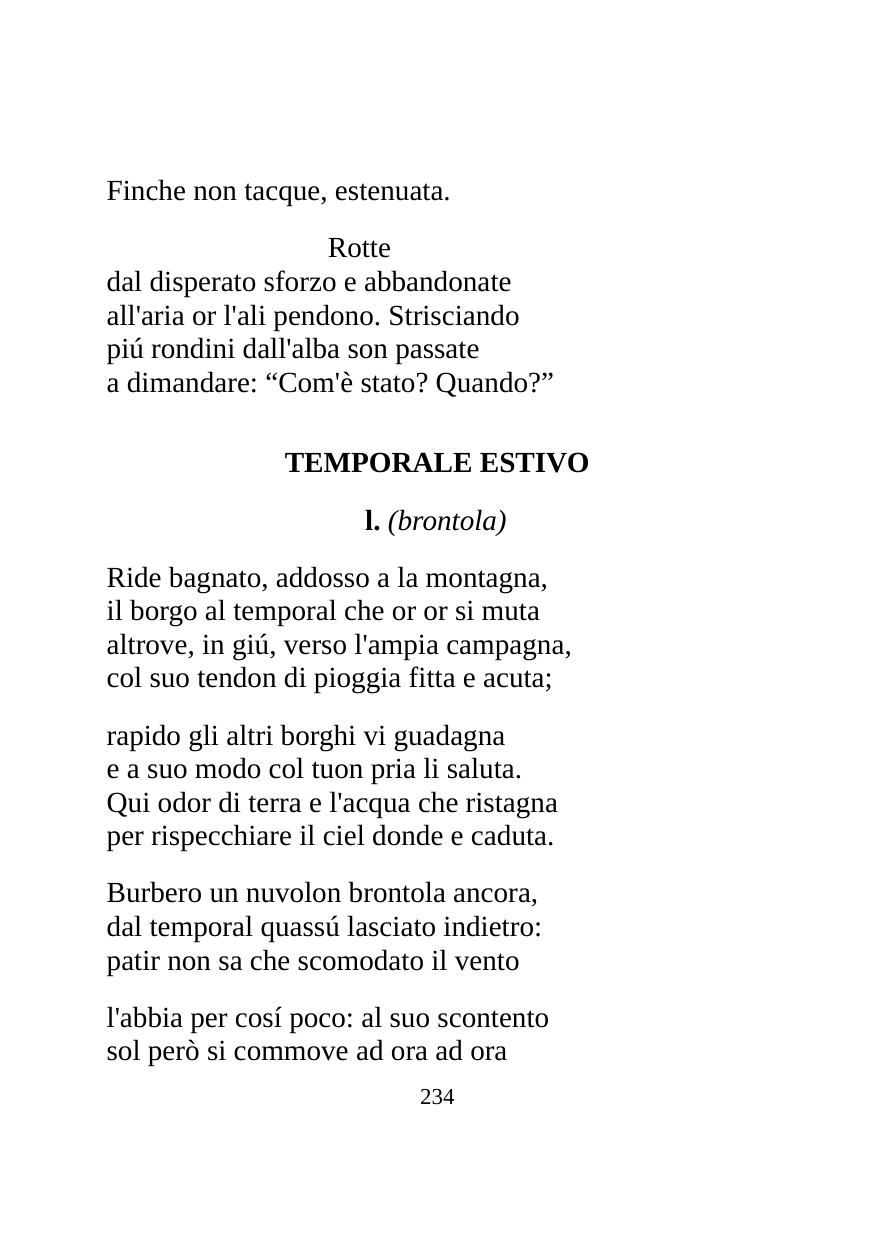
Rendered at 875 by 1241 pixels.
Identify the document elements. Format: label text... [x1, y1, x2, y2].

text patir non sa che scomodato il vento [106, 943, 768, 976]
text e a suo modo col tuon pria li saluta. [106, 751, 768, 785]
text l'abbia per cosí poco: al suo scontento [106, 1000, 768, 1033]
text col suo tendon di pioggia fitta e acuta; [106, 661, 768, 694]
text dal temporal quassú lasciato indietro: [106, 909, 768, 943]
text Burbero un nuvolon brontola ancora, [106, 876, 768, 909]
text a dimandare: “Com'è stato? Quando?” [106, 365, 768, 398]
text altrove, in giú, verso l'ampia campagna, [106, 627, 768, 661]
text sol però si commove ad ora ad ora [106, 1033, 768, 1067]
text Qui odor di terra e l'acqua che ristagna [106, 785, 768, 818]
text l. (brontola) [106, 503, 768, 536]
text il borgo al temporal che or or si muta [106, 593, 768, 627]
text per rispecchiare il ciel donde e caduta. [106, 818, 768, 852]
text rapido gli altri borghi vi guadagna [106, 718, 768, 751]
text Finche non tacque, estenuata. [106, 173, 768, 207]
text piú rondini dall'alba son passate [106, 331, 768, 365]
text Rotte [254, 231, 768, 264]
text dal disperato sforzo e abbandonate [106, 264, 768, 298]
subtitle TEMPORALE ESTIVO [106, 446, 768, 479]
text Ride bagnato, addosso a la montagna, [106, 560, 768, 593]
text all'aria or l'ali pendono. Strisciando [106, 298, 768, 331]
